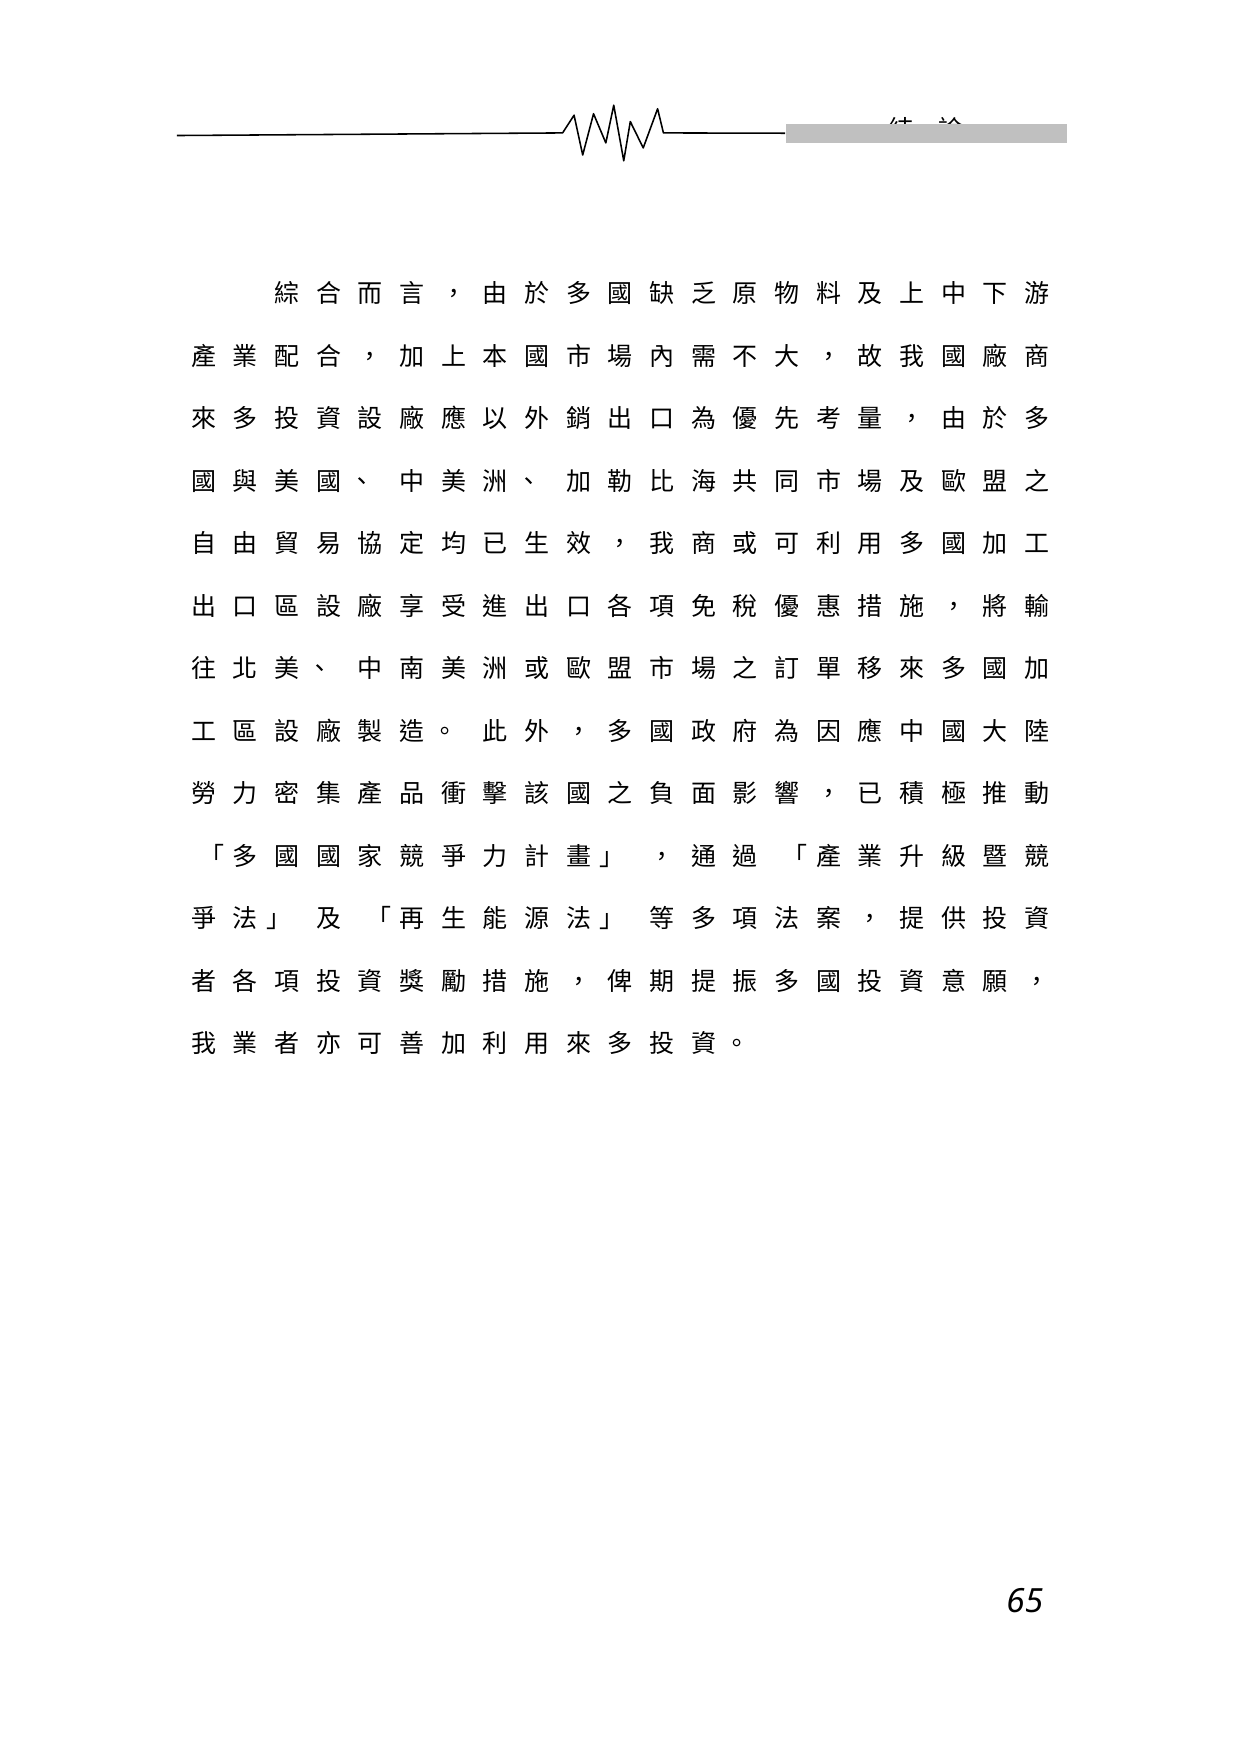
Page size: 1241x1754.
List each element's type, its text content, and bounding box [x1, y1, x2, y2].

text 綜合而言，由於多國缺乏原物料及上中下游產業配合，加上本國市場內需不大，故我國廠商來多投資設廠應以外銷出口為優先考量，由於多國與美國、中美洲、加勒比海共同市場及歐盟之自由貿易協定均已生效，我商或可利用多國加工出口區設廠享受進出口各項免稅優惠措施，將輸往北美、中南美洲或歐盟市場之訂單移來多國加工區設廠製造。此外，多國政府為因應中國大陸勞力密集產品衝擊該國之負面影響，已積極推動「多國國家競爭力計畫」，通過「產業升級暨競爭法」及「再生能源法」等多項法案，提供投資者各項投資獎勵措施，俾期提振多國投資意願，我業者亦可善加利用來多投資。 [183, 250, 1058, 1063]
